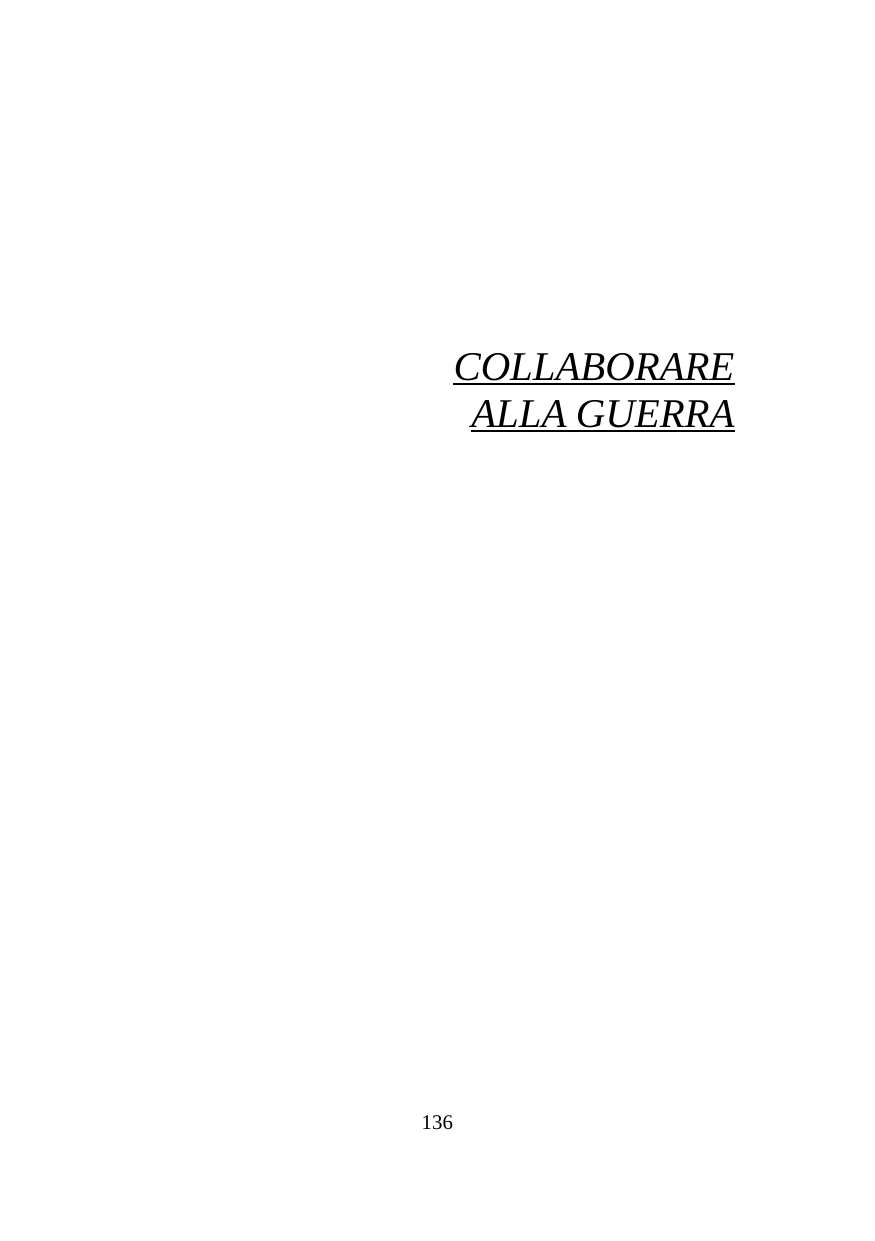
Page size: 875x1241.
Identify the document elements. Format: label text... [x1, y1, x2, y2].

subtitle COLLABORARE ALLA GUERRA [106, 342, 738, 436]
